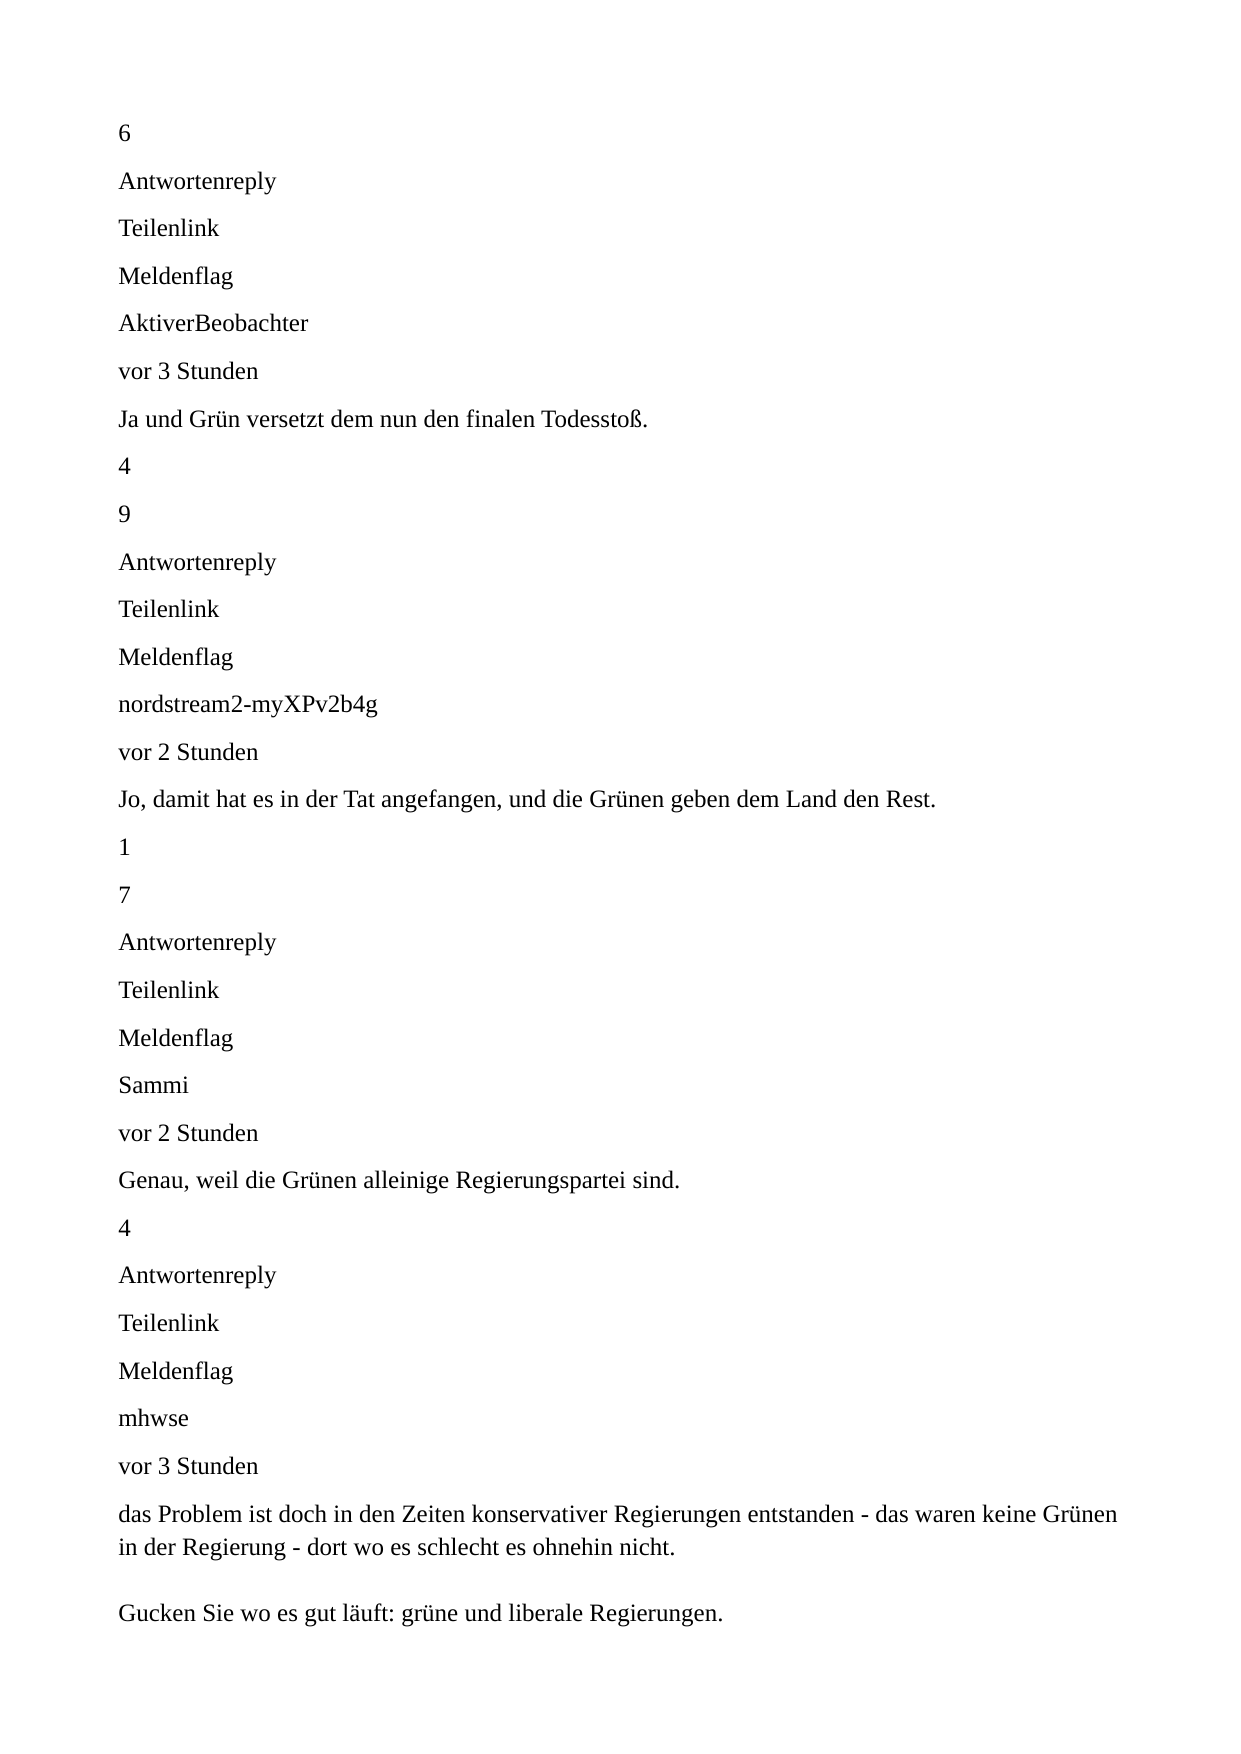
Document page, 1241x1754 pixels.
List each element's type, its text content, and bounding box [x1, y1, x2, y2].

text vor 3 Stunden [118, 356, 1122, 385]
text AktiverBeobachter [118, 308, 1122, 337]
text vor 3 Stunden [118, 1451, 1122, 1480]
text Meldenflag [118, 1356, 1122, 1384]
text mhwse [118, 1403, 1122, 1432]
text Antwortenreply [118, 166, 1122, 194]
text 9 [118, 499, 1122, 528]
text Ja und Grün versetzt dem nun den finalen Todesstoß. [118, 404, 1122, 432]
text 4 [118, 1213, 1122, 1242]
text Meldenflag [118, 642, 1122, 671]
text 6 [118, 118, 1122, 147]
text 4 [118, 451, 1122, 480]
text vor 2 Stunden [118, 737, 1122, 766]
text Jo, damit hat es in der Tat angefangen, und die Grünen geben dem Land den Rest. [118, 784, 1122, 813]
text Antwortenreply [118, 547, 1122, 575]
text Teilenlink [118, 594, 1122, 623]
text Genau, weil die Grünen alleinige Regierungspartei sind. [118, 1165, 1122, 1194]
text Antwortenreply [118, 1261, 1122, 1289]
text Teilenlink [118, 213, 1122, 242]
text Teilenlink [118, 975, 1122, 1004]
text 1 [118, 832, 1122, 861]
text Sammi [118, 1070, 1122, 1099]
text Antwortenreply [118, 927, 1122, 956]
text Teilenlink [118, 1308, 1122, 1337]
text vor 2 Stunden [118, 1118, 1122, 1147]
text Meldenflag [118, 261, 1122, 290]
text das Problem ist doch in den Zeiten konservativer Regierungen entstanden - das waren keine Grünen in der Regierung - dort wo es schlecht es ohnehin nicht. Gucken Sie wo es gut läuft: grüne und liberale Regierungen. [118, 1499, 1122, 1626]
text nordstream2-myXPv2b4g [118, 689, 1122, 718]
text Meldenflag [118, 1023, 1122, 1051]
text 7 [118, 880, 1122, 908]
